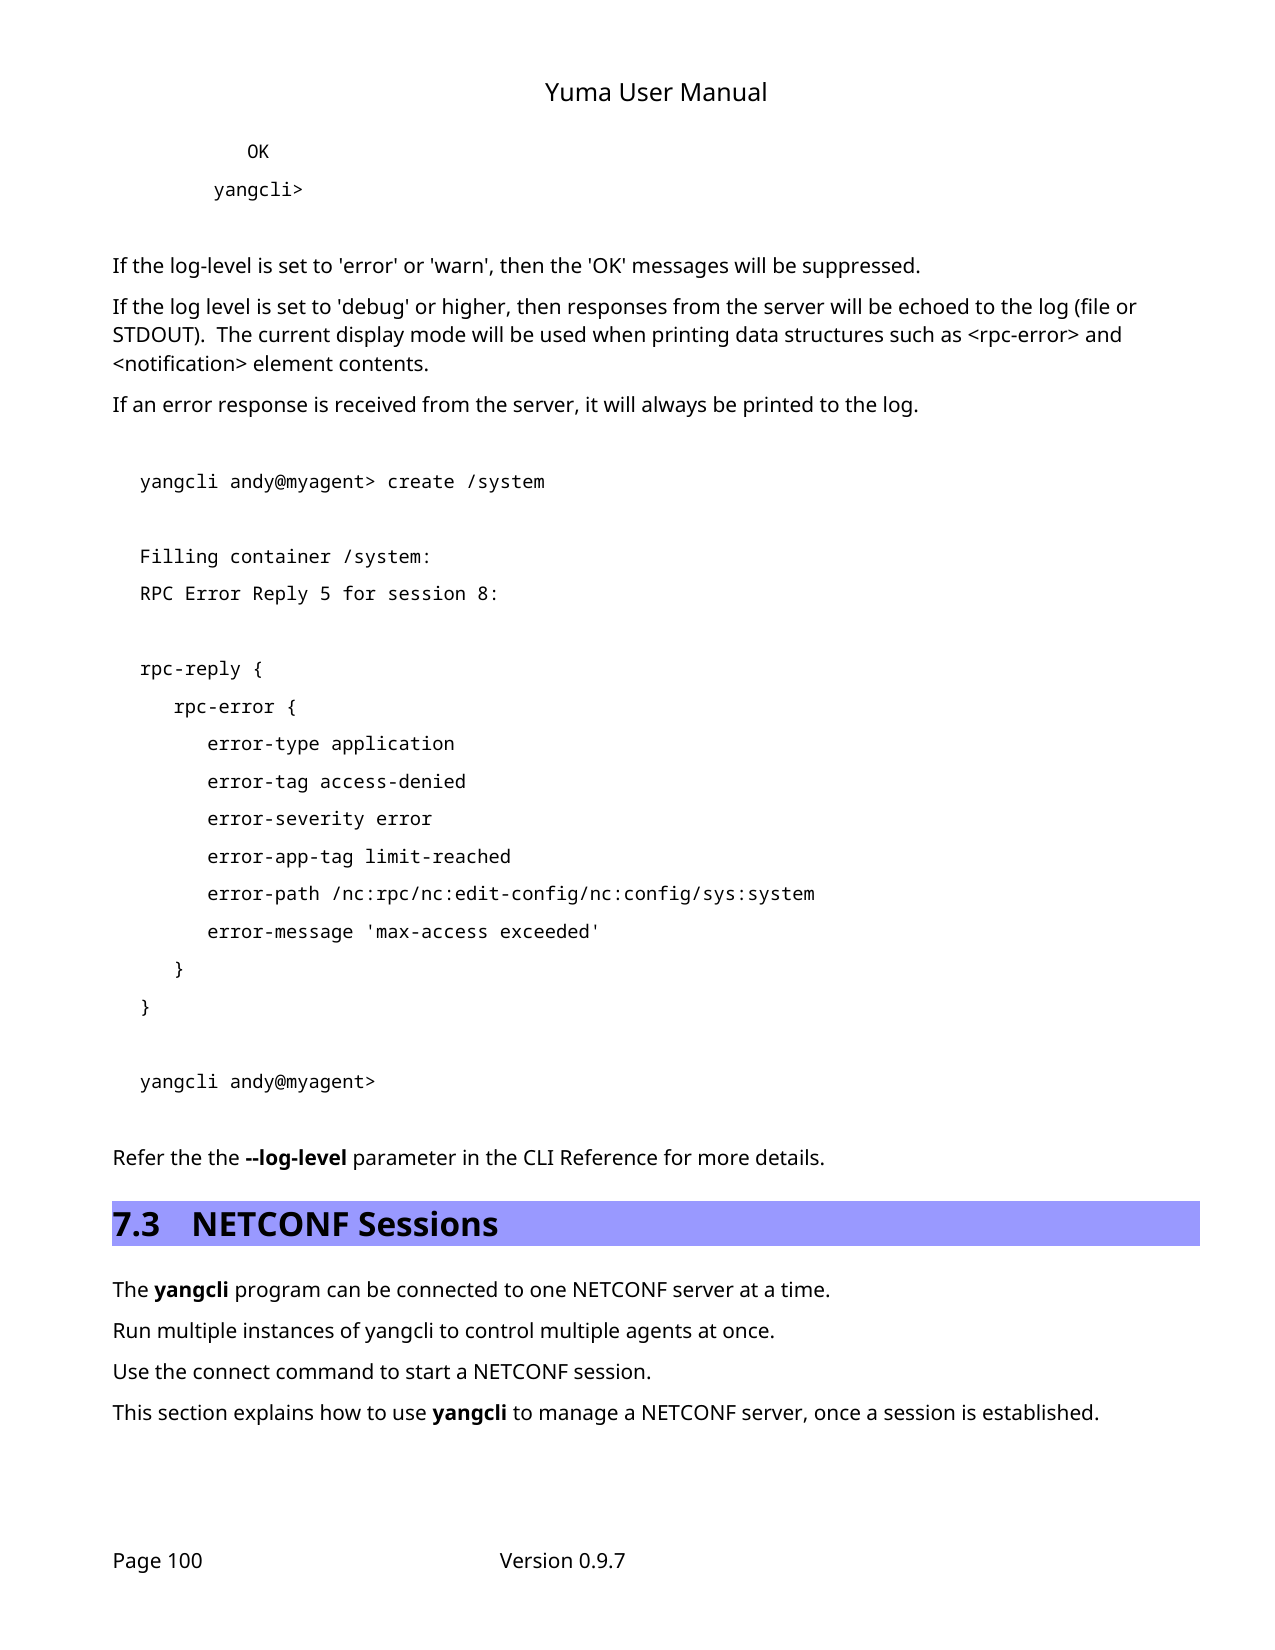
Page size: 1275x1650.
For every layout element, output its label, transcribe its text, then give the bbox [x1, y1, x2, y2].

text error-severity error [139, 806, 1200, 831]
text yangcli> [139, 176, 1200, 202]
text error-app-tag limit-reached [139, 843, 1200, 869]
text Use the connect command to start a NETCONF session. [112, 1357, 1200, 1386]
text The yangcli program can be connected to one NETCONF server at a time. [112, 1275, 1200, 1304]
text If an error response is received from the server, it will always be printed to the log. [112, 390, 1200, 418]
text error-path /nc:rpc/nc:edit-config/nc:config/sys:system [139, 881, 1200, 906]
text } [139, 956, 1200, 981]
text yangcli andy@myagent> [139, 1068, 1200, 1094]
text } [139, 993, 1200, 1019]
text Run multiple instances of yangcli to control multiple agents at once. [112, 1316, 1200, 1345]
text RPC Error Reply 5 for session 8: [139, 581, 1200, 606]
text If the log-level is set to 'error' or 'warn', then the 'OK' messages will be suppressed. [112, 251, 1200, 279]
text Refer the the --log-level parameter in the CLI Reference for more details. [112, 1143, 1200, 1172]
text This section explains how to use yangcli to manage a NETCONF server, once a session is established. [112, 1398, 1200, 1427]
text If the log level is set to 'debug' or higher, then responses from the server will be echoed to the log (file or STDOUT). The current display mode will be used when printing data structures such as <rpc-error> and <notification> element contents. [112, 292, 1200, 377]
text rpc-reply { [139, 656, 1200, 681]
text Filling container /system: [139, 543, 1200, 569]
text rpc-error { [139, 693, 1200, 719]
text error-tag access-denied [139, 768, 1200, 794]
text OK [139, 138, 1200, 164]
subtitle NETCONF Sessions [112, 1201, 1200, 1246]
text error-type application [139, 731, 1200, 756]
text yangcli andy@myagent> create /system [139, 468, 1200, 494]
text error-message 'max-access exceeded' [139, 918, 1200, 944]
